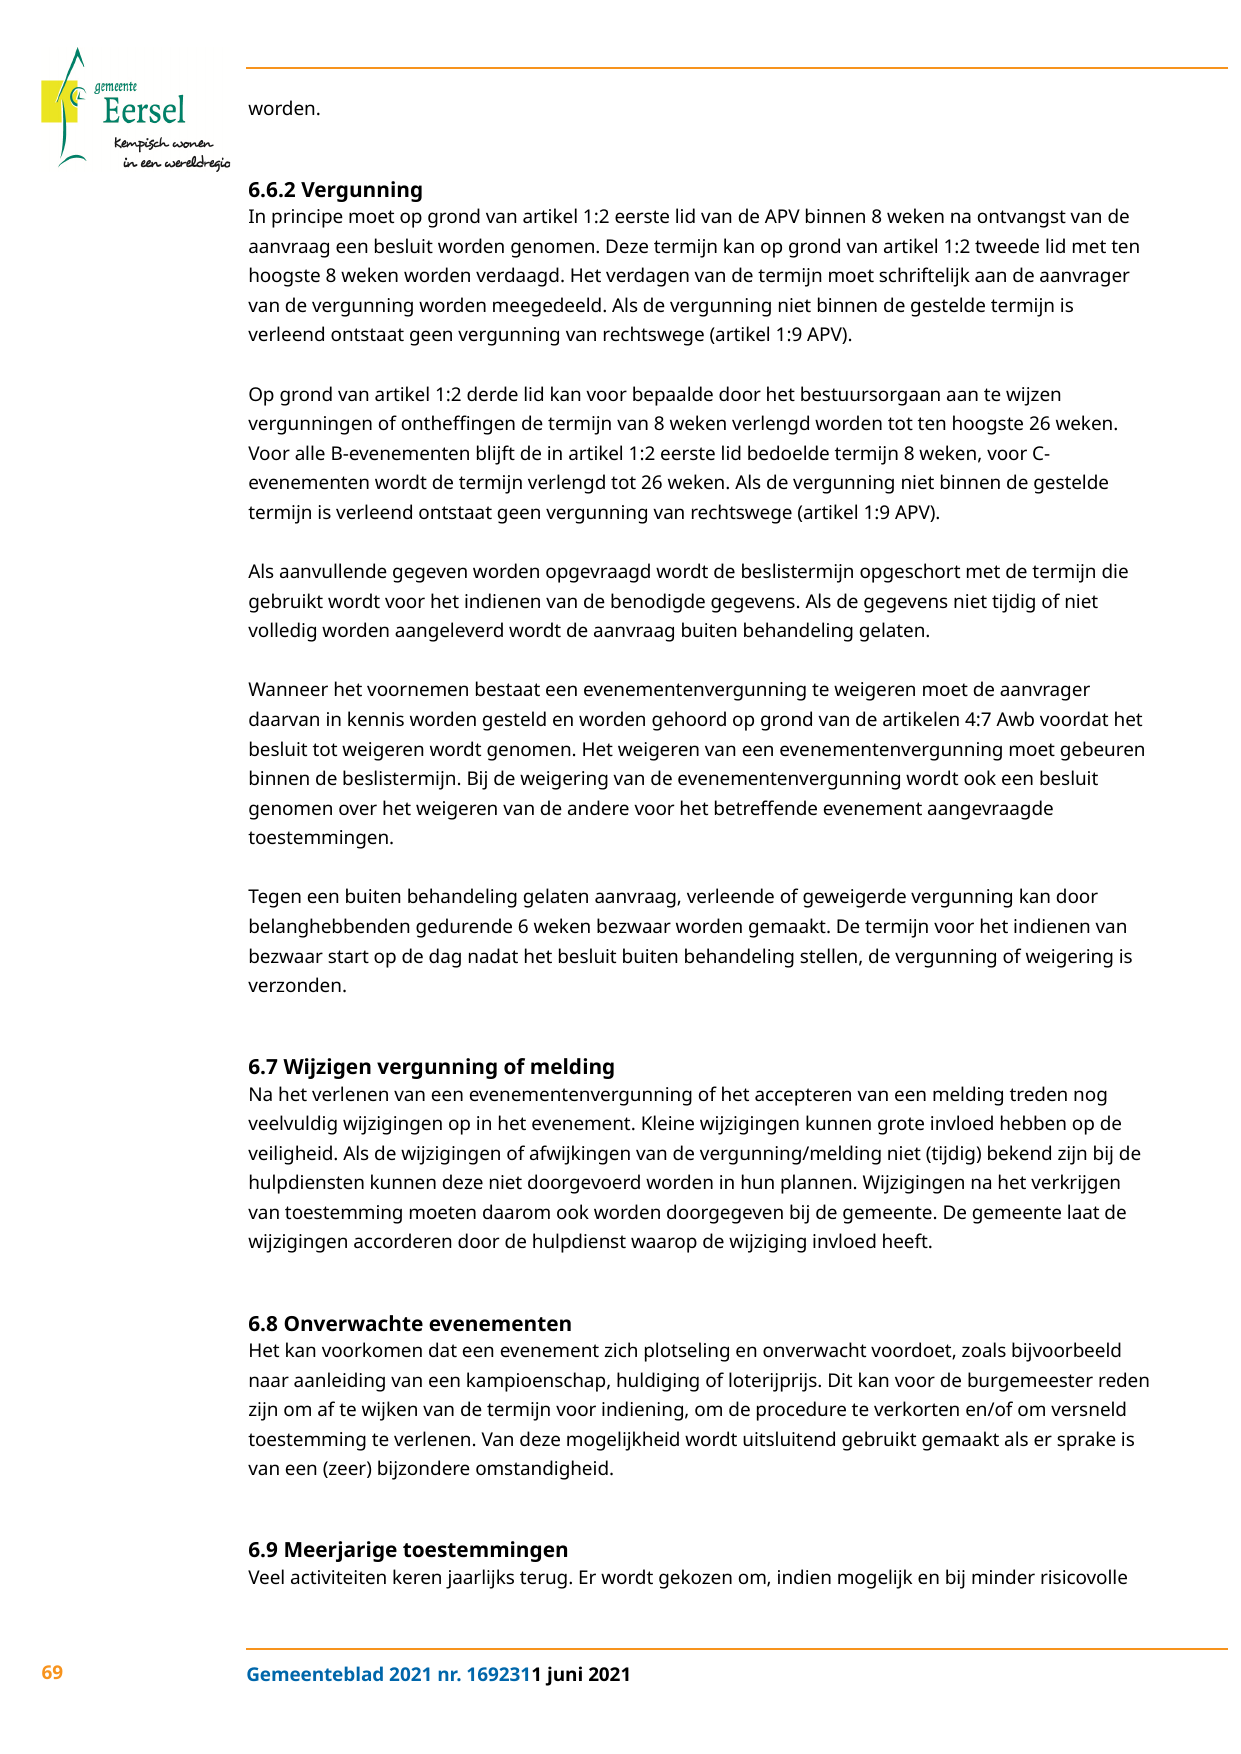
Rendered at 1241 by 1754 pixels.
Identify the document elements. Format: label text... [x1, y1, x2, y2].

text 6.6.2 Vergunning [248, 175, 1152, 203]
text Tegen een buiten behandeling gelaten aanvraag, verleende of geweigerde vergunning kan door belanghebbenden gedurende 6 weken bezwaar worden gemaakt. De termijn voor het indienen van bezwaar start op de dag nadat het besluit buiten behandeling stellen, de vergunning of weigering is verzonden. [248, 884, 1152, 998]
text Veel activiteiten keren jaarlijks terug. Er wordt gekozen om, indien mogelijk en bij minder risicovolle [248, 1564, 1152, 1590]
text worden. [248, 95, 1152, 121]
text Na het verlenen van een evenementenvergunning of het accepteren van een melding treden nog veelvuldig wijzigingen op in het evenement. Kleine wijzigingen kunnen grote invloed hebben op de veiligheid. Als de wijzigingen of afwijkingen van de vergunning/melding niet (tijdig) bekend zijn bij de hulpdiensten kunnen deze niet doorgevoerd worden in hun plannen. Wijzigingen na het verkrijgen van toestemming moeten daarom ook worden doorgegeven bij de gemeente. De gemeente laat de wijzigingen accorderen door de hulpdienst waarop de wijziging invloed heeft. [248, 1081, 1152, 1254]
text Het kan voorkomen dat een evenement zich plotseling en onverwacht voordoet, zoals bijvoorbeeld naar aanleiding van een kampioenschap, huldiging of loterijprijs. Dit kan voor de burgemeester reden zijn om af te wijken van de termijn voor indiening, om de procedure te verkorten en/of om versneld toestemming te verlenen. Van deze mogelijkheid wordt uitsluitend gebruikt gemaakt als er sprake is van een (zeer) bijzondere omstandigheid. [248, 1337, 1152, 1481]
picture [41, 47, 231, 172]
text In principe moet op grond van artikel 1:2 eerste lid van de APV binnen 8 weken na ontvangst van de aanvraag een besluit worden genomen. Deze termijn kan op grond van artikel 1:2 tweede lid met ten hoogste 8 weken worden verdaagd. Het verdagen van de termijn moet schriftelijk aan de aanvrager van de vergunning worden meegedeeld. Als de vergunning niet binnen de gestelde termijn is verleend ontstaat geen vergunning van rechtswege (artikel 1:9 APV). [248, 203, 1152, 347]
text 6.8 Onverwachte evenementen [248, 1309, 1152, 1337]
text Op grond van artikel 1:2 derde lid kan voor bepaalde door het bestuursorgaan aan te wijzen vergunningen of ontheffingen de termijn van 8 weken verlengd worden tot ten hoogste 26 weken. Voor alle B-evenementen blijft de in artikel 1:2 eerste lid bedoelde termijn 8 weken, voor C-evenementen wordt de termijn verlengd tot 26 weken. Als de vergunning niet binnen de gestelde termijn is verleend ontstaat geen vergunning van rechtswege (artikel 1:9 APV). [248, 381, 1152, 525]
text Wanneer het voornemen bestaat een evenementenvergunning te weigeren moet de aanvrager daarvan in kennis worden gesteld en worden gehoord op grond van de artikelen 4:7 Awb voordat het besluit tot weigeren wordt genomen. Het weigeren van een evenementenvergunning moet gebeuren binnen de beslistermijn. Bij de weigering van de evenementenvergunning wordt ook een besluit genomen over het weigeren van de andere voor het betreffende evenement aangevraagde toestemmingen. [248, 677, 1152, 850]
text Als aanvullende gegeven worden opgevraagd wordt de beslistermijn opgeschort met de termijn die gebruikt wordt voor het indienen van de benodigde gegevens. Als de gegevens niet tijdig of niet volledig worden aangeleverd wordt de aanvraag buiten behandeling gelaten. [248, 558, 1152, 643]
text 6.7 Wijzigen vergunning of melding [248, 1052, 1152, 1081]
text 6.9 Meerjarige toestemmingen [248, 1536, 1152, 1564]
